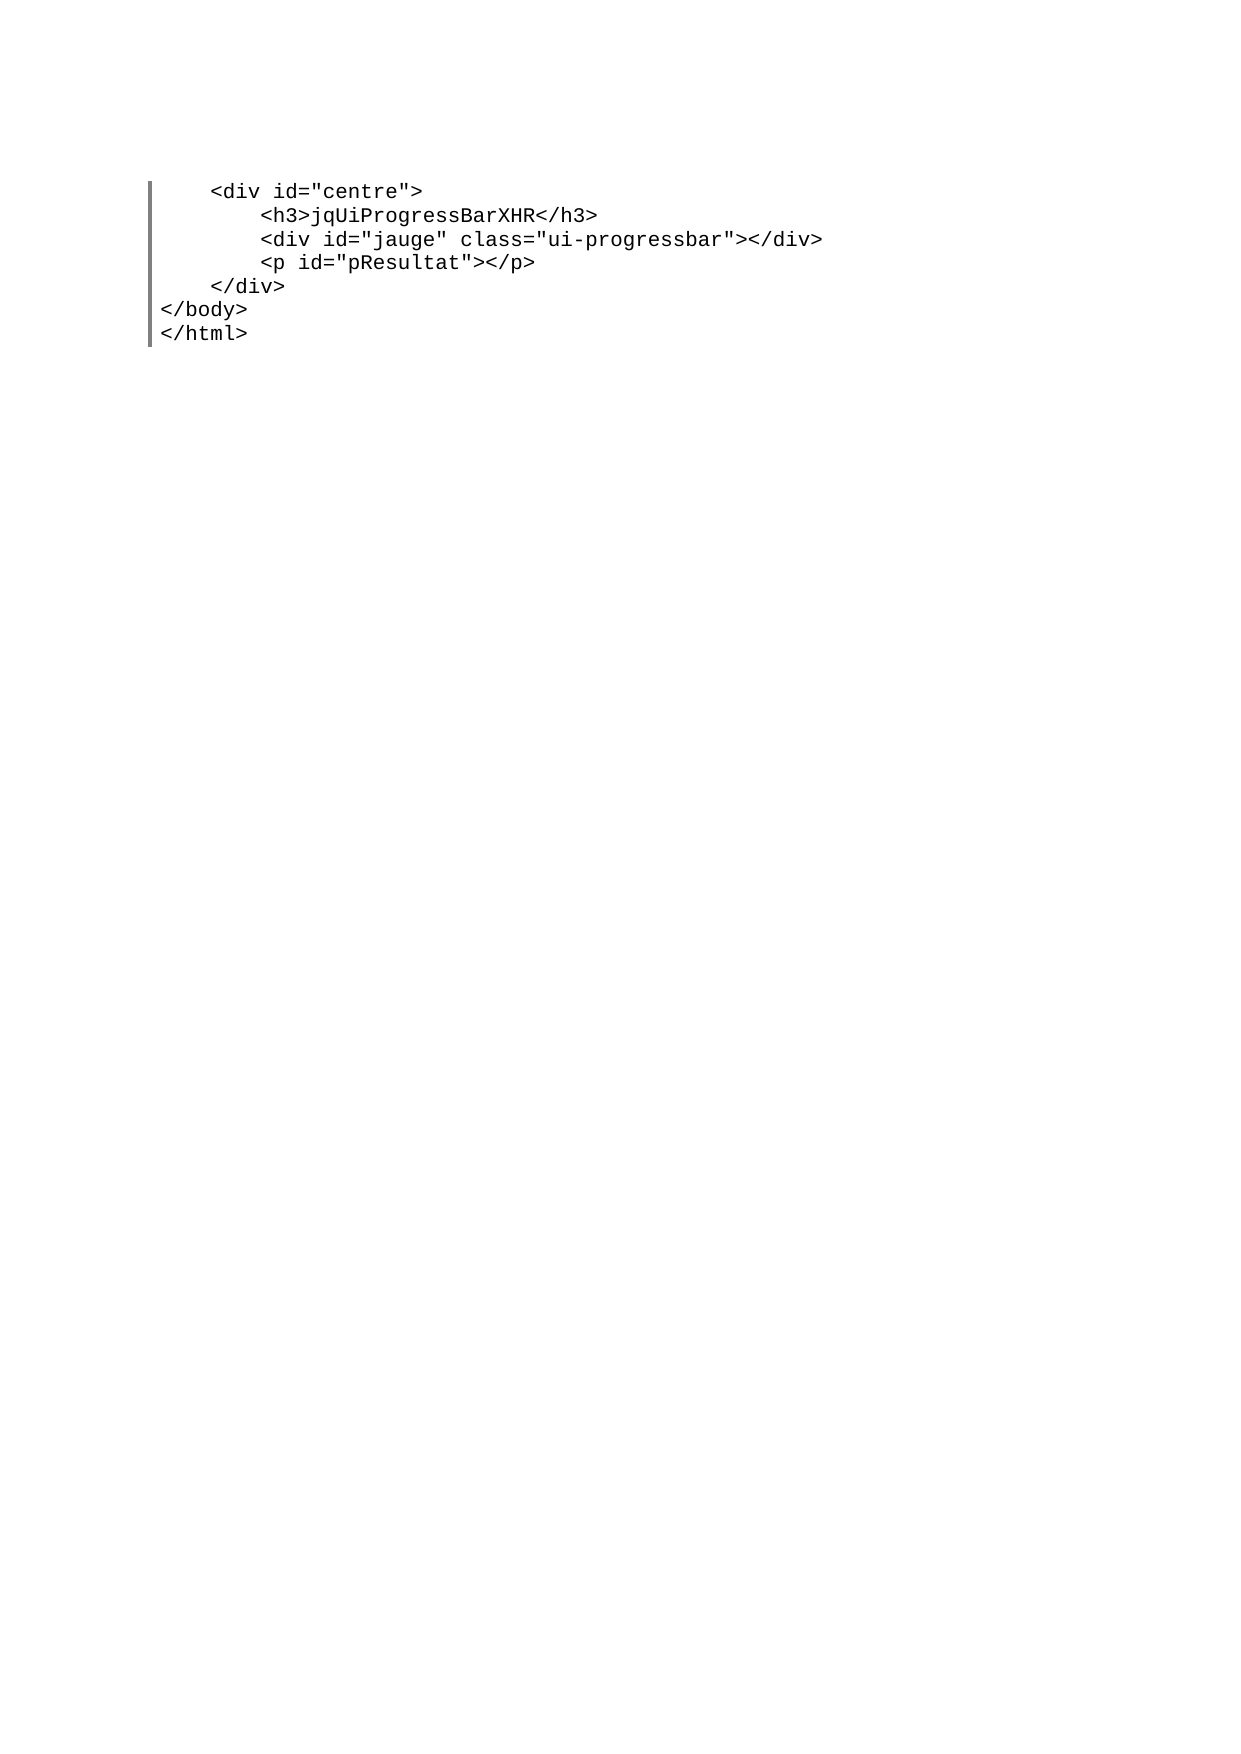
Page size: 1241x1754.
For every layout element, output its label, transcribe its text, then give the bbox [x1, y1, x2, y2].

text <div id="jauge" class="ui-progressbar"></div> [152, 228, 1092, 252]
text </div> [152, 276, 1092, 299]
text <p id="pResultat"></p> [152, 252, 1092, 276]
text </html> [152, 323, 1092, 347]
text </body> [152, 299, 1092, 323]
text <h3>jqUiProgressBarXHR</h3> [152, 205, 1092, 228]
text <div id="centre"> [152, 181, 1092, 205]
